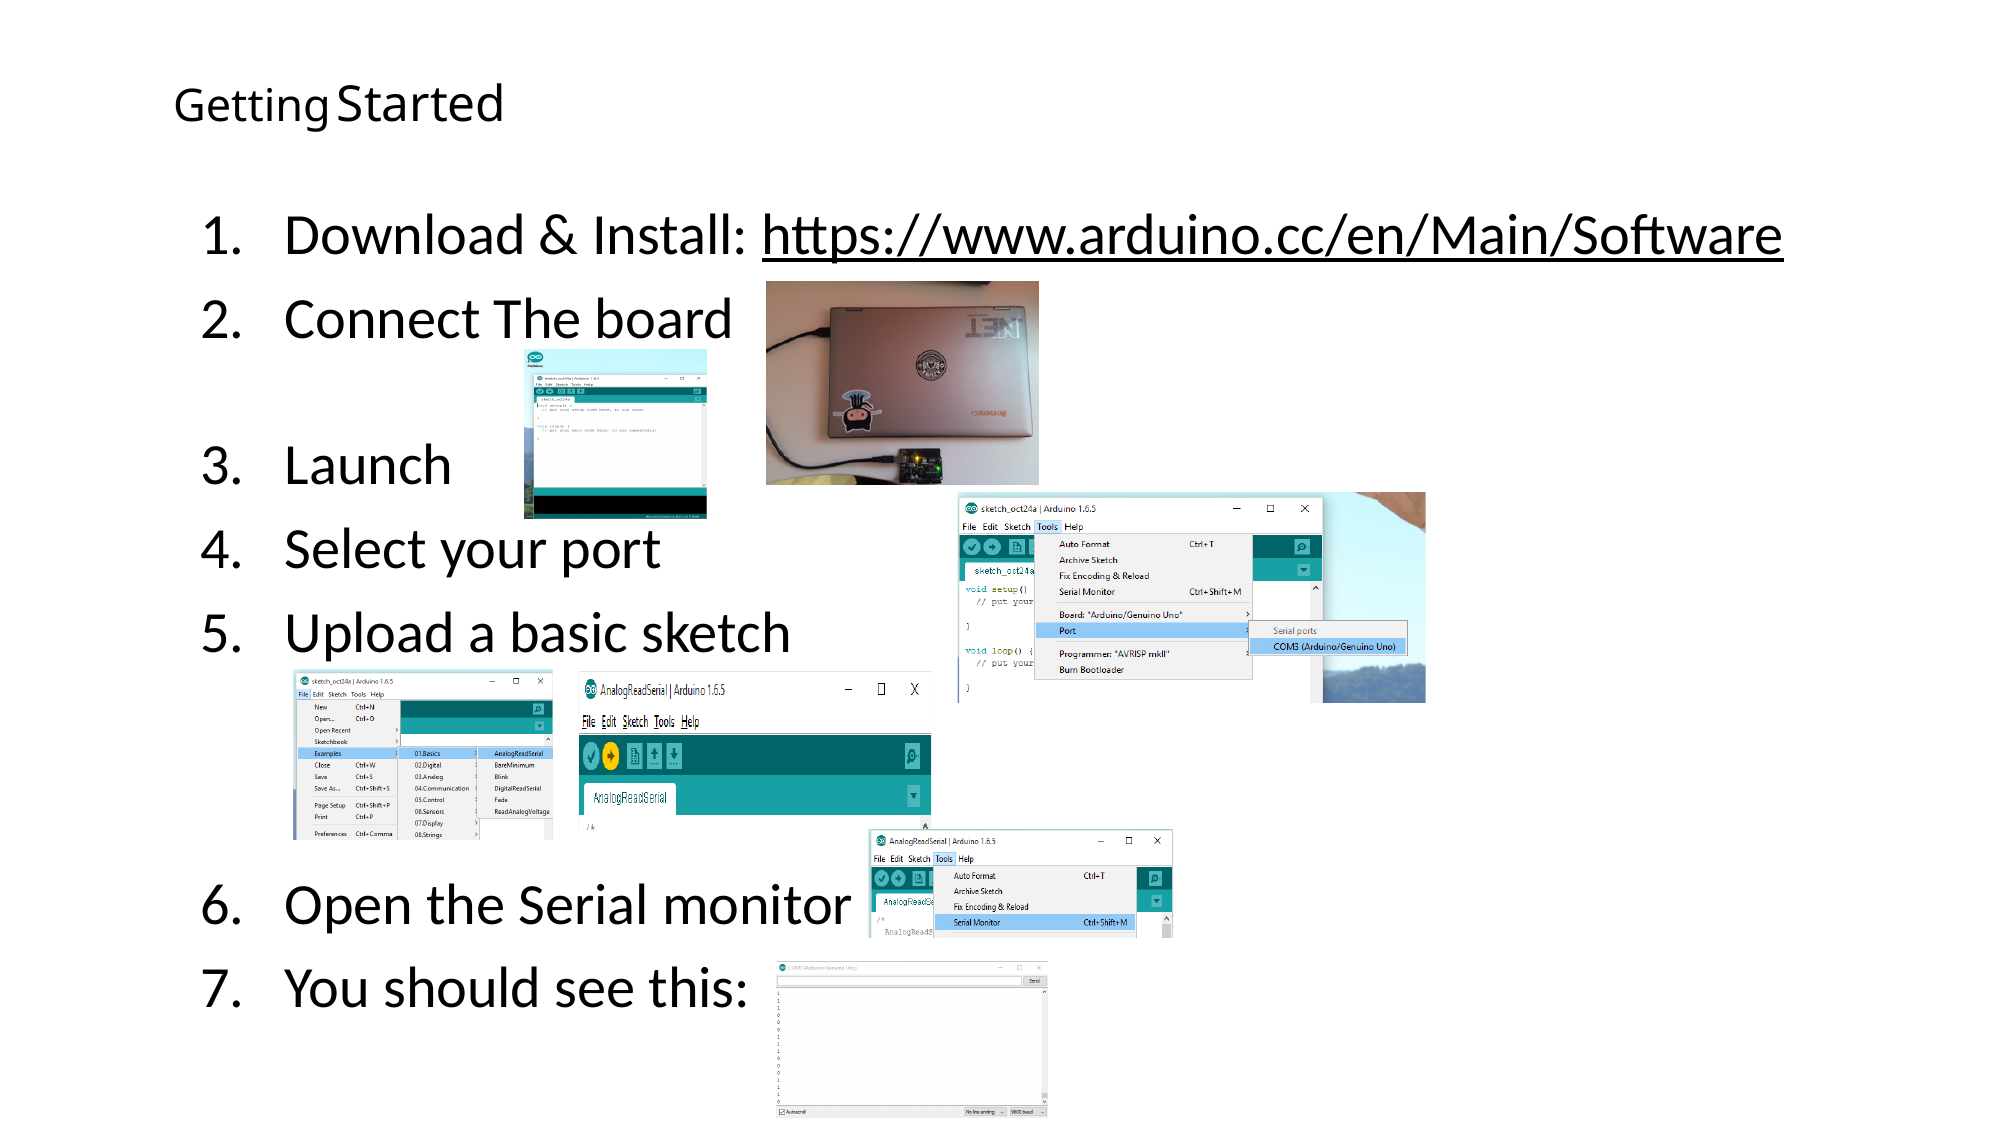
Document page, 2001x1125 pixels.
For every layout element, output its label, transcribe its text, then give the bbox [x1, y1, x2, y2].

list Download & Install: https://www.arduino.cc/en/Main/Software Connect The board Launch Select your port Upload a basic sketch Open the Serial monitor You should see this: [185, 196, 1911, 1058]
picture [293, 669, 553, 840]
picture [957, 492, 1426, 703]
picture [776, 961, 1048, 1118]
picture [524, 350, 707, 519]
picture [766, 281, 1039, 485]
picture [578, 671, 1174, 938]
title Getting Started [158, 70, 1884, 140]
